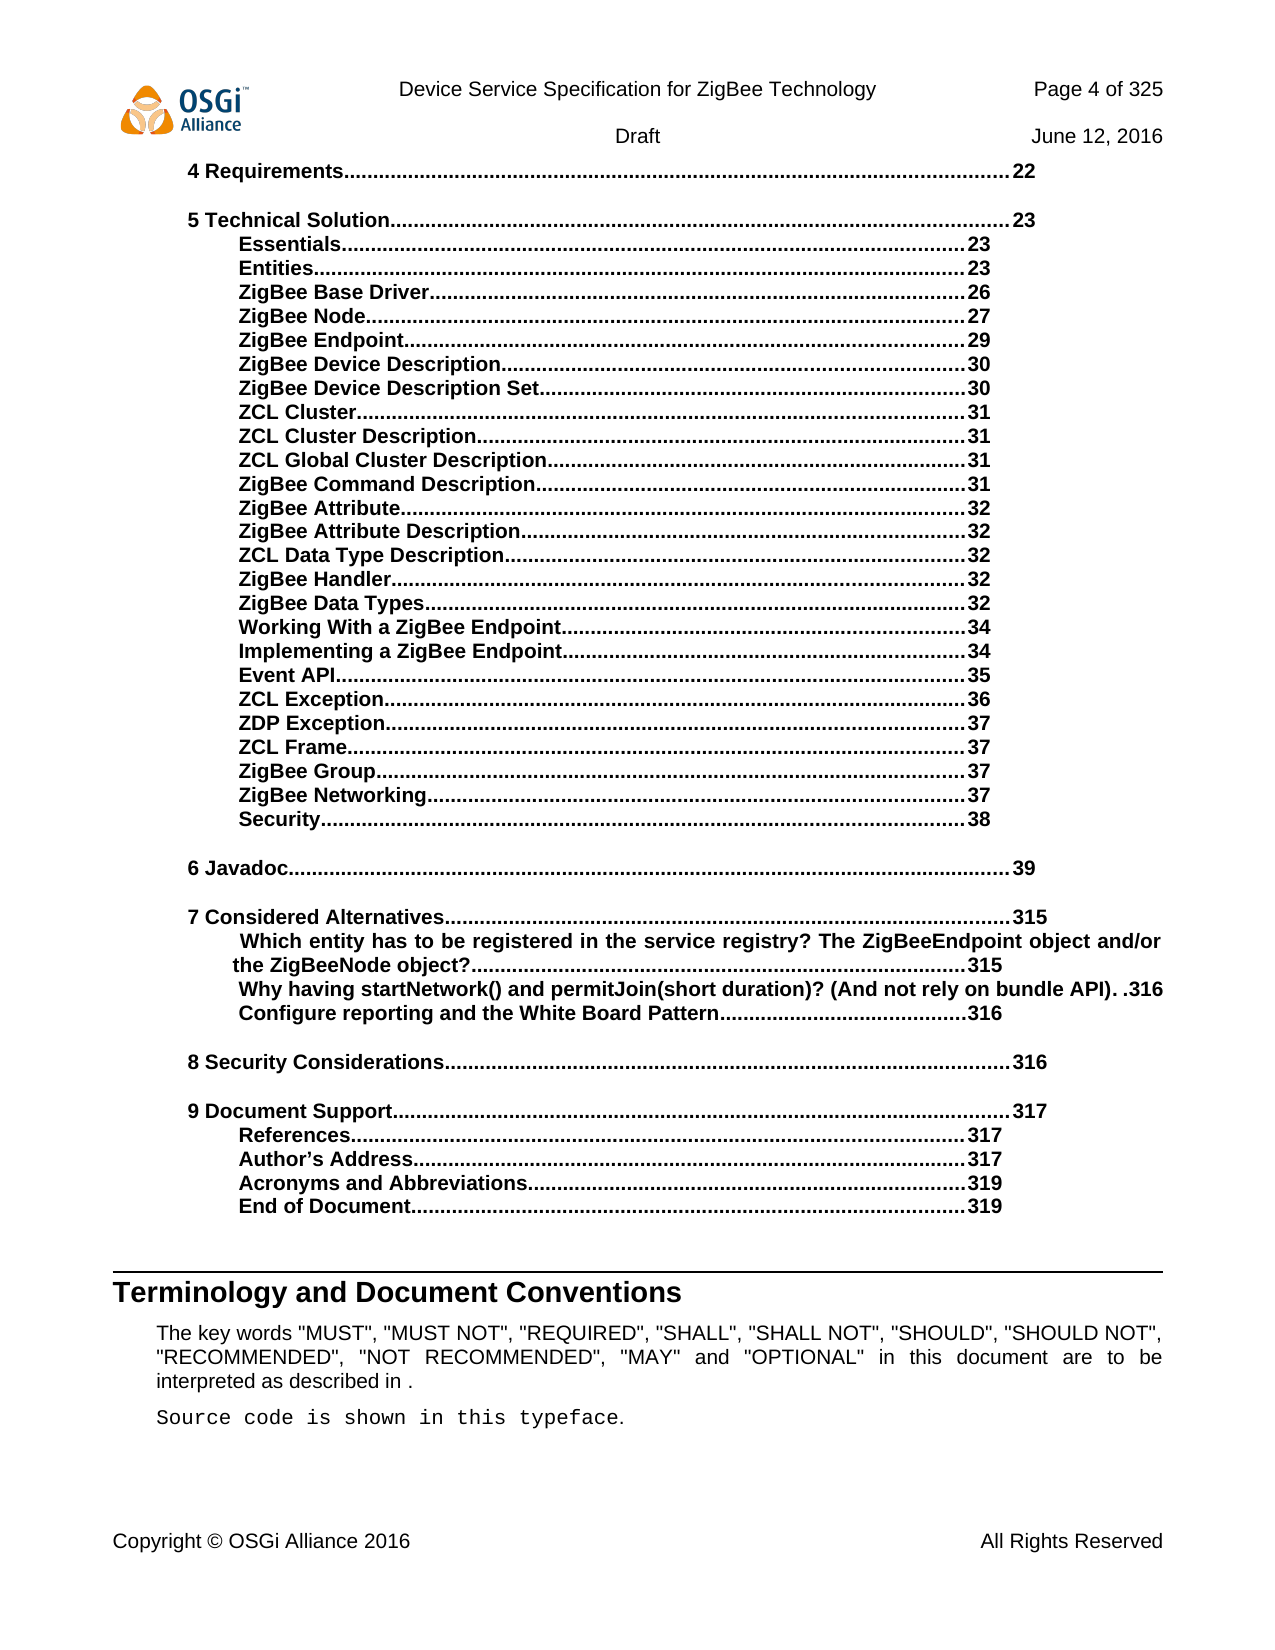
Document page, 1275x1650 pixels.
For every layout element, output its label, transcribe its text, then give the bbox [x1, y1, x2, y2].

text Which entity has to be registered in the service registry? The ZigBeeEndpoint object and/or the ZigBeeNode object? 315 [232, 929, 1163, 977]
text 6 Javadoc 39 [187, 856, 1163, 880]
text Source code is shown in this typeface. [156, 1405, 1163, 1431]
text ZigBee Handler 32 [232, 567, 1163, 591]
text 9 Document Support 317 [187, 1098, 1163, 1122]
text ZCL Cluster 31 [232, 399, 1163, 423]
text 7 Considered Alternatives 315 [187, 905, 1163, 929]
text ZCL Exception 36 [232, 687, 1163, 711]
text Author’s Address 317 [232, 1146, 1163, 1170]
text ZigBee Networking 37 [232, 783, 1163, 807]
text ZigBee Attribute Description 32 [232, 519, 1163, 543]
text ZCL Frame 37 [232, 735, 1163, 759]
text The key words "MUST", "MUST NOT", "REQUIRED", "SHALL", "SHALL NOT", "SHOULD", "SHOULD NOT", "RECOMMENDED", "NOT RECOMMENDED", "MAY" and "OPTIONAL" in this document are to be interpreted as described in 8. [156, 1321, 1163, 1392]
text ZCL Data Type Description 32 [232, 543, 1163, 567]
text 4 Requirements 22 [187, 159, 1163, 183]
text ZCL Cluster Description 31 [232, 423, 1163, 447]
text ZigBee Data Types 32 [232, 591, 1163, 615]
text References 317 [232, 1122, 1163, 1146]
text ZigBee Device Description Set 30 [232, 376, 1163, 399]
text Essentials 23 [232, 232, 1163, 256]
text ZigBee Attribute 32 [232, 495, 1163, 519]
text Configure reporting and the White Board Pattern 316 [232, 1001, 1163, 1024]
text 8 Security Considerations 316 [187, 1049, 1163, 1073]
text End of Document 319 [232, 1194, 1163, 1218]
text Security 38 [232, 807, 1163, 831]
text ZDP Exception 37 [232, 711, 1163, 735]
text ZCL Global Cluster Description 31 [232, 447, 1163, 471]
text Acronyms and Abbreviations 319 [232, 1170, 1163, 1194]
text ZigBee Base Driver 26 [232, 280, 1163, 304]
text 5 Technical Solution 23 [187, 208, 1163, 232]
subtitle Terminology and Document Conventions [112, 1272, 1163, 1308]
text ZigBee Node 27 [232, 304, 1163, 328]
text Implementing a ZigBee Endpoint 34 [232, 639, 1163, 663]
text Entities 23 [232, 256, 1163, 280]
text Event API 35 [232, 663, 1163, 687]
text Working With a ZigBee Endpoint 34 [232, 615, 1163, 639]
text ZigBee Command Description 31 [232, 471, 1163, 495]
text Why having startNetwork() and permitJoin(short duration)? (And not rely on bundle API) 316 [232, 977, 1163, 1001]
text ZigBee Device Description 30 [232, 352, 1163, 376]
text ZigBee Endpoint 29 [232, 328, 1163, 352]
picture [113, 78, 257, 142]
text ZigBee Group 37 [232, 759, 1163, 783]
